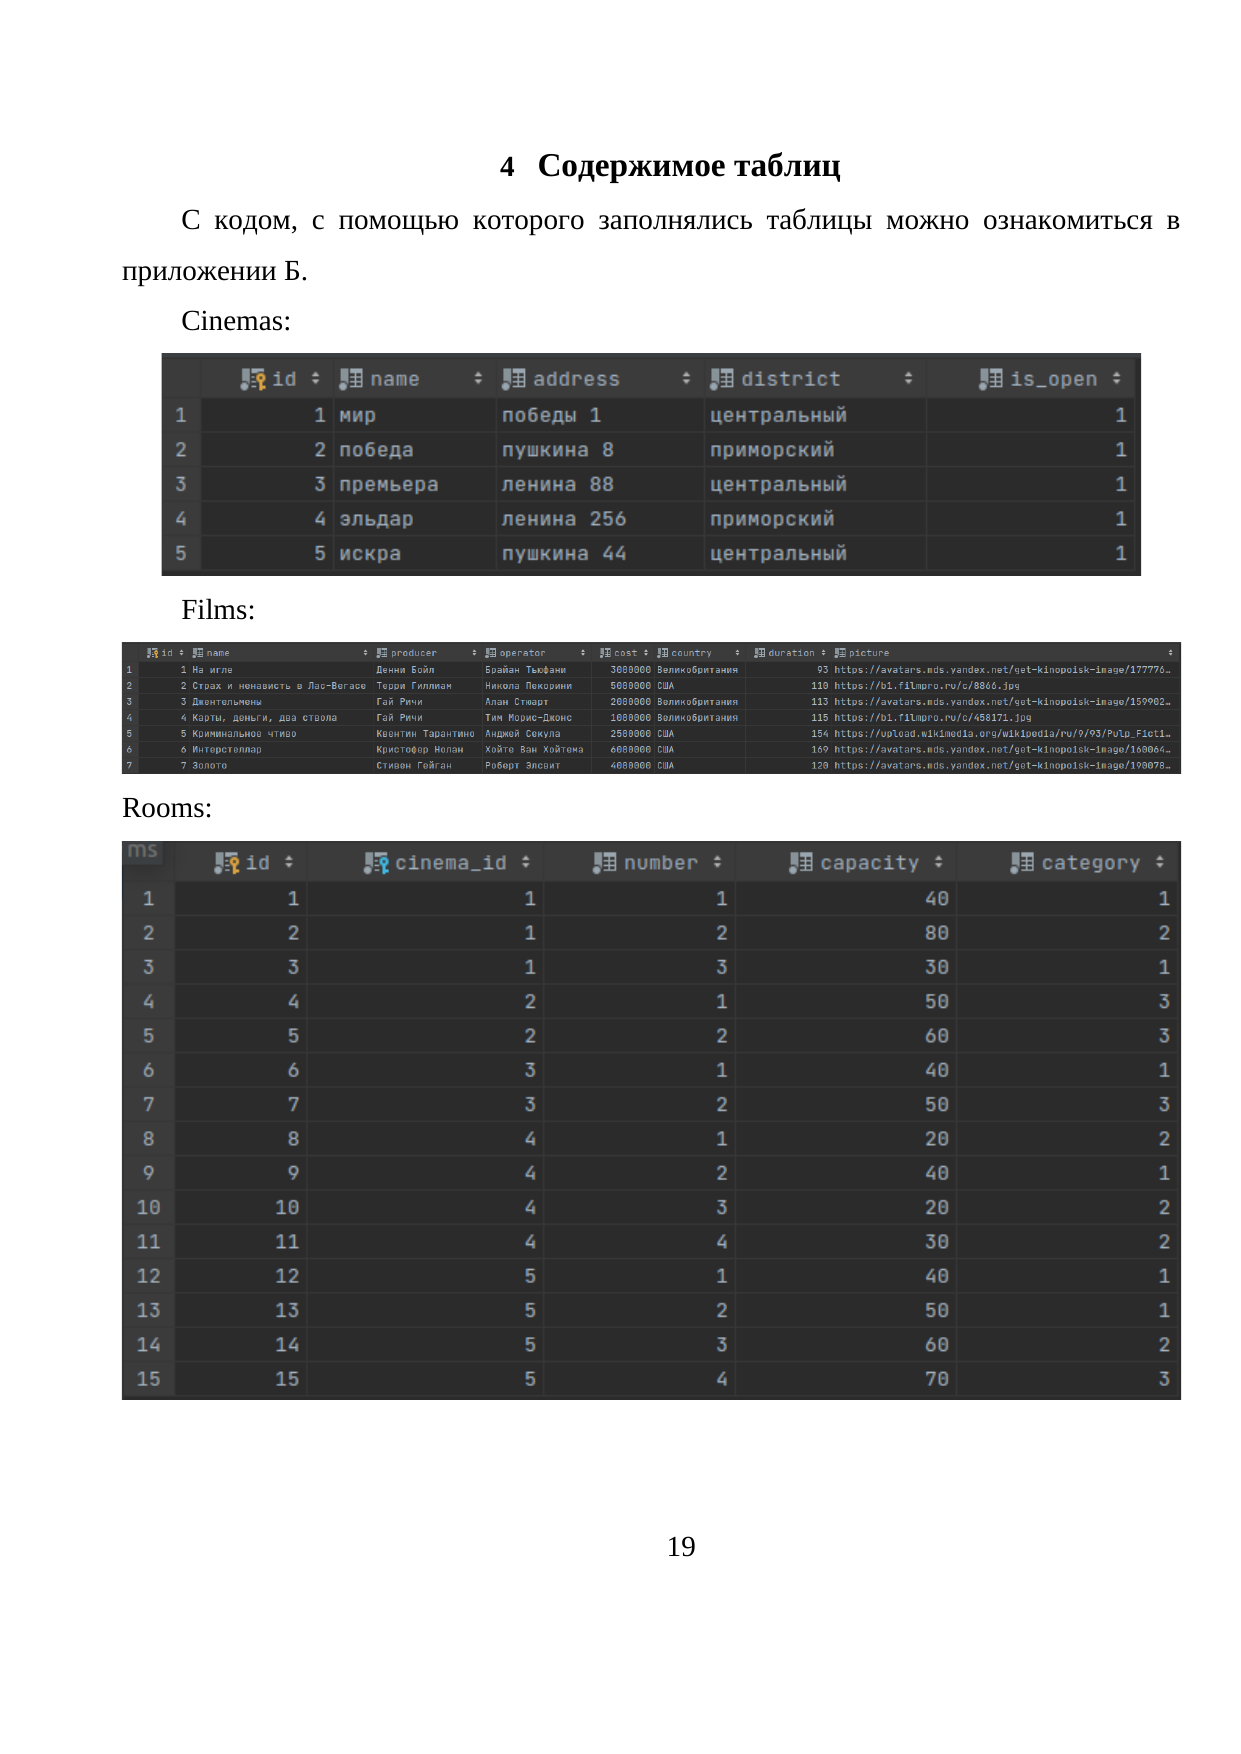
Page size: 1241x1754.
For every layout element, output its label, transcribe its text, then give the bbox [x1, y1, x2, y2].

text Cinemas: [122, 303, 1181, 336]
subtitle Содержимое таблиц [159, 145, 1181, 183]
text Rooms: [122, 774, 1181, 824]
text Films: [122, 592, 1181, 625]
picture [121, 642, 1182, 774]
picture [161, 353, 1142, 576]
text С кодом, с помощью которого заполнялись таблицы можно ознакомиться в приложении Б. [122, 202, 1181, 286]
picture [121, 841, 1182, 1400]
